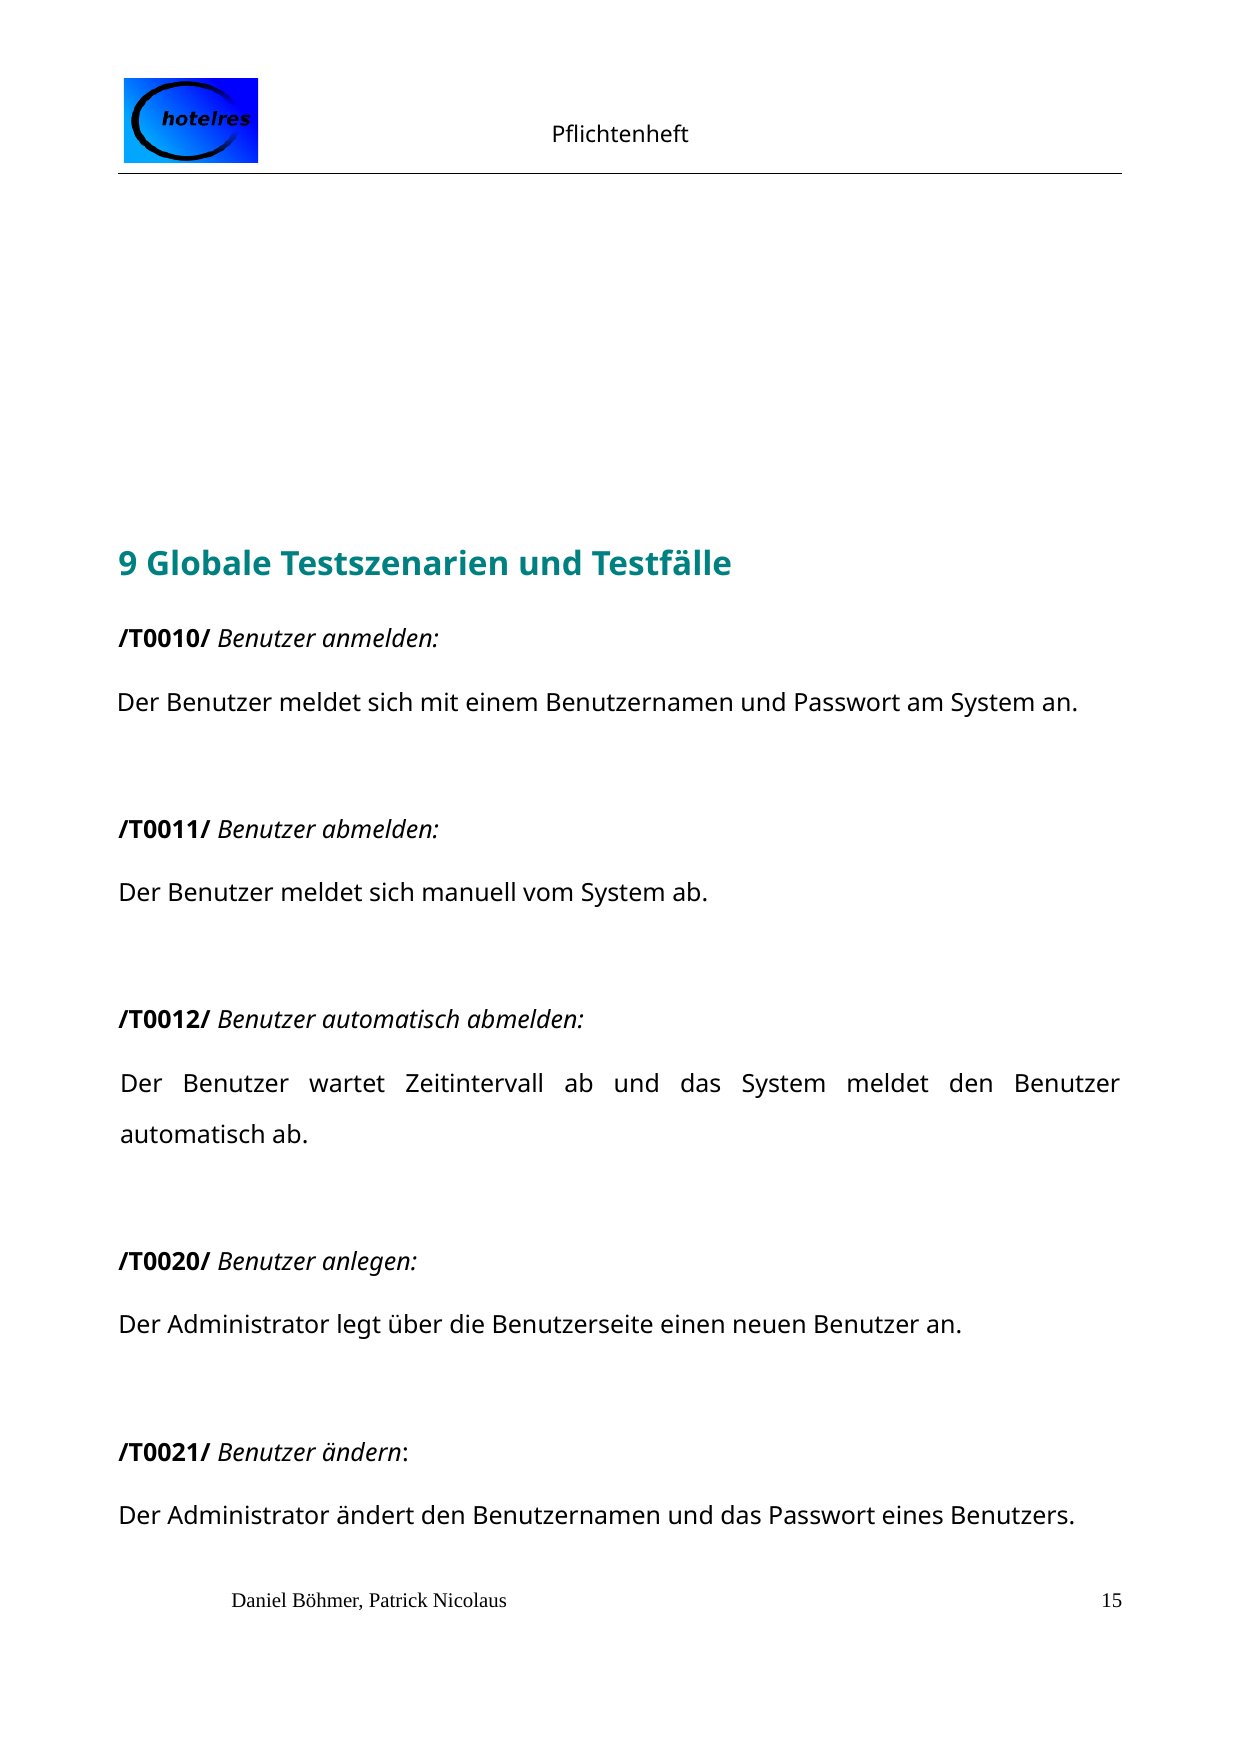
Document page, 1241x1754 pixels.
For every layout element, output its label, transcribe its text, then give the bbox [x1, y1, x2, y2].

text /T0021/ Benutzer ändern: [118, 1434, 1122, 1468]
picture [123, 78, 259, 163]
text /T0020/ Benutzer anlegen: [118, 1244, 1122, 1278]
text Der Benutzer meldet sich manuell vom System ab. [118, 875, 1122, 909]
text /T0011/ Benutzer abmelden: [118, 811, 1122, 845]
subtitle 9 Globale Testszenarien und Testfälle [118, 540, 1122, 586]
text /T0012/ Benutzer automatisch abmelden: [118, 1002, 1122, 1036]
text Der Administrator ändert den Benutzernamen und das Passwort eines Benutzers. [118, 1498, 1122, 1532]
text Der Benutzer meldet sich mit einem Benutzernamen und Passwort am System an. [117, 684, 1122, 718]
text /T0010/ Benutzer anmelden: [118, 621, 1122, 655]
text Der Administrator legt über die Benutzerseite einen neuen Benutzer an. [118, 1307, 1122, 1341]
text Der Benutzer wartet Zeitintervall ab und das System meldet den Benutzer automatisch ab. [120, 1066, 1122, 1151]
